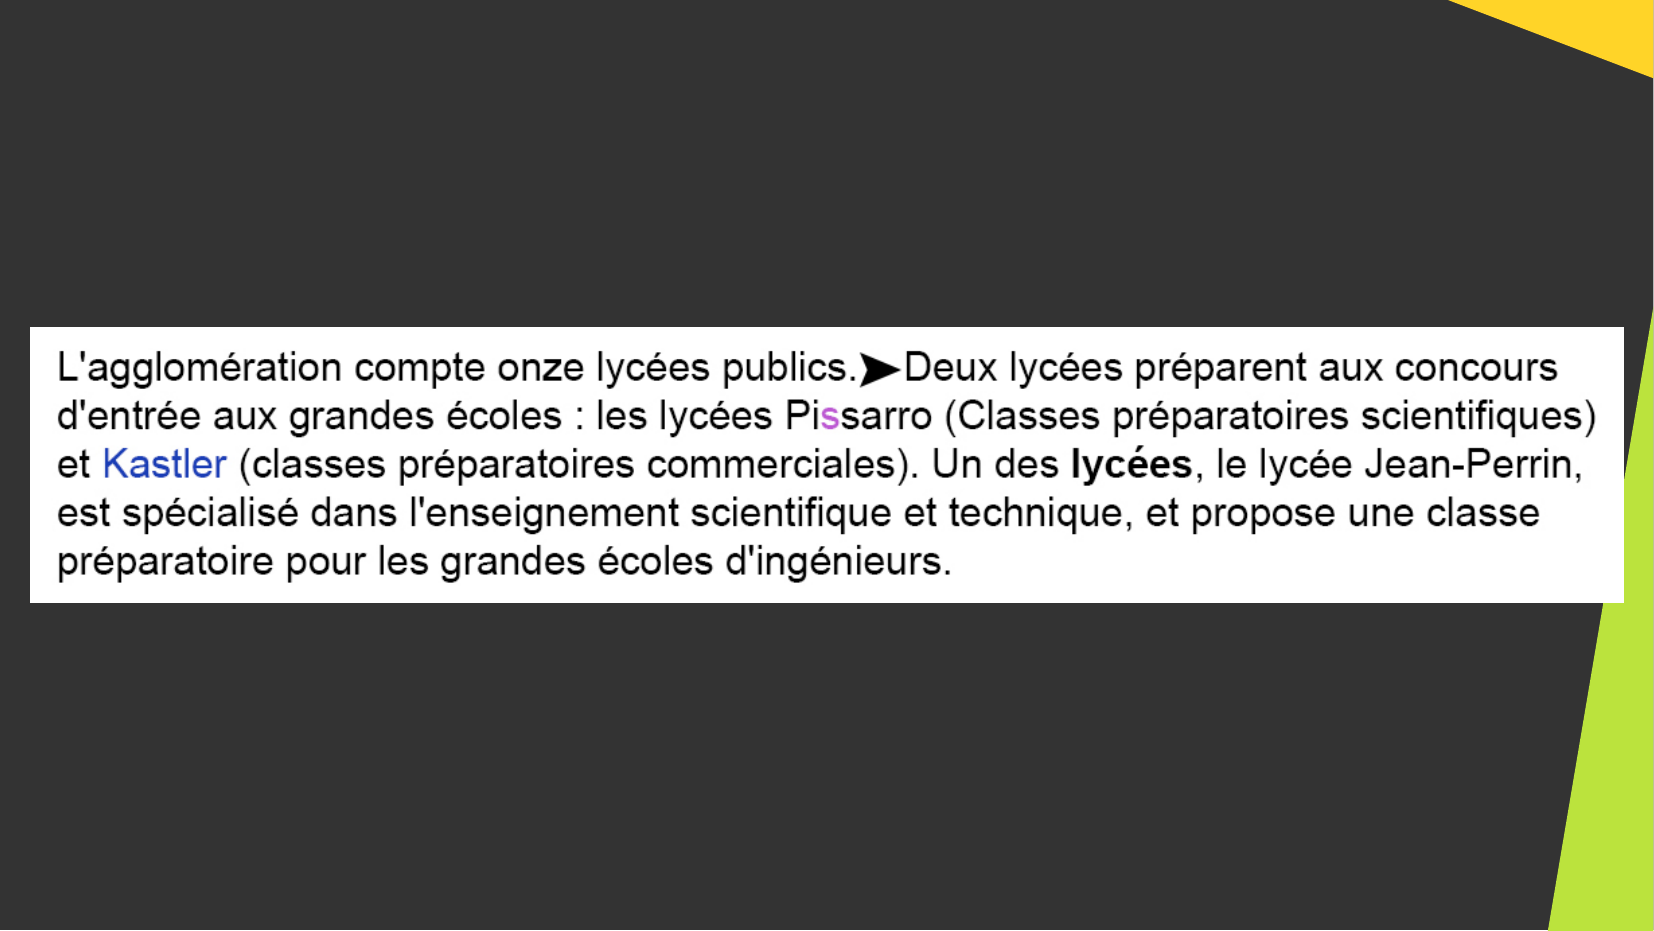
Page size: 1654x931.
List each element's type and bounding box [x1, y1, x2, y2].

text_box [1447, 0, 1654, 79]
picture [30, 327, 1624, 603]
text_box [1547, 303, 1654, 931]
